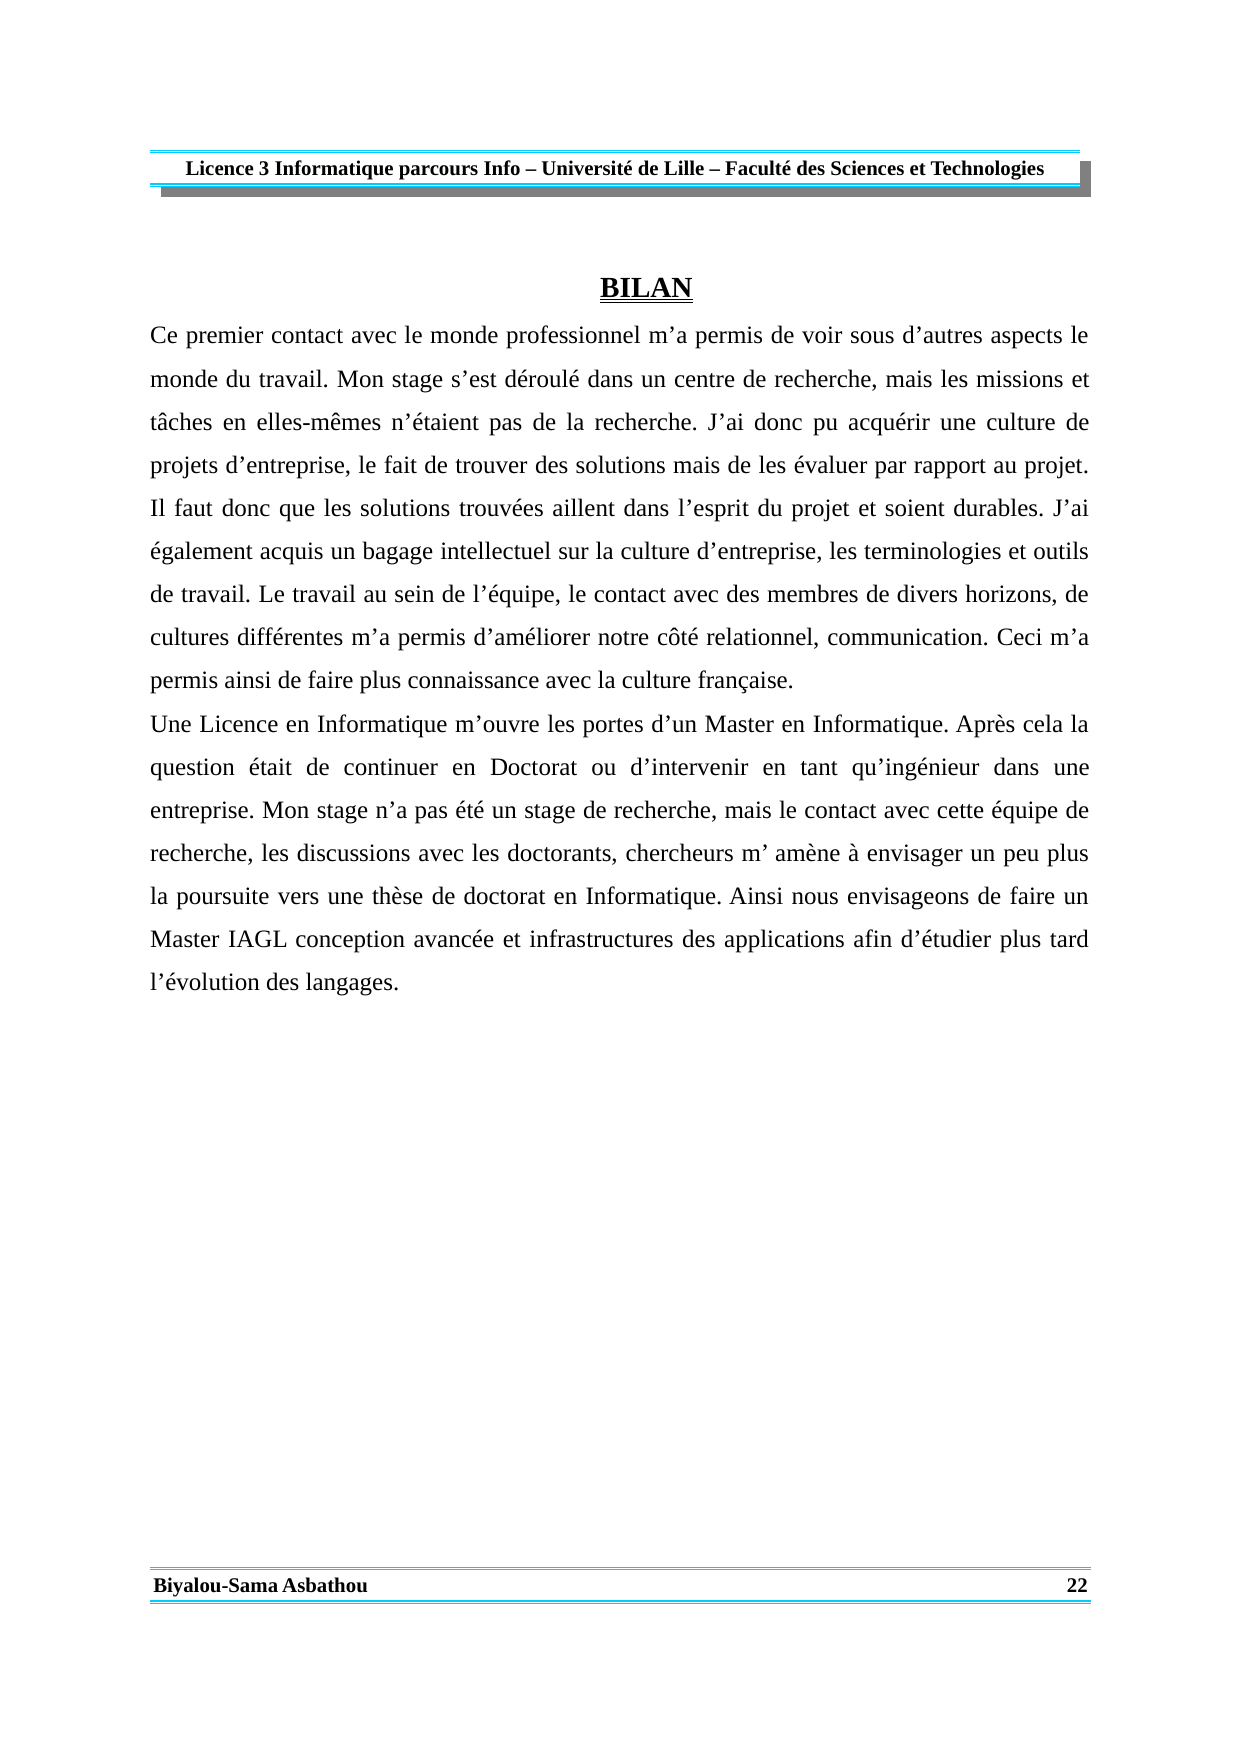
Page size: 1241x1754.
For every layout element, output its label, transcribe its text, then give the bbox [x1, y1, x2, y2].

text Une Licence en Informatique m’ouvre les portes d’un Master en Informatique. Après cela la question était de continuer en Doctorat ou d’intervenir en tant qu’ingénieur dans une entreprise. Mon stage n’a pas été un stage de recherche, mais le contact avec cette équipe de recherche, les discussions avec les doctorants, chercheurs m’ amène à envisager un peu plus la poursuite vers une thèse de doctorat en Informatique. Ainsi nous envisageons de faire un Master IAGL conception avancée et infrastructures des applications afin d’étudier plus tard l’évolution des langages. [150, 709, 1091, 996]
text Ce premier contact avec le monde professionnel m’a permis de voir sous d’autres aspects le monde du travail. Mon stage s’est déroulé dans un centre de recherche, mais les missions et tâches en elles-mêmes n’étaient pas de la recherche. J’ai donc pu acquérir une culture de projets d’entreprise, le fait de trouver des solutions mais de les évaluer par rapport au projet. Il faut donc que les solutions trouvées aillent dans l’esprit du projet et soient durables. J’ai également acquis un bagage intellectuel sur la culture d’entreprise, les terminologies et outils de travail. Le travail au sein de l’équipe, le contact avec des membres de divers horizons, de cultures différentes m’a permis d’améliorer notre côté relationnel, communication. Ceci m’a permis ainsi de faire plus connaissance avec la culture française. [150, 321, 1091, 694]
text BILAN [150, 270, 1091, 304]
